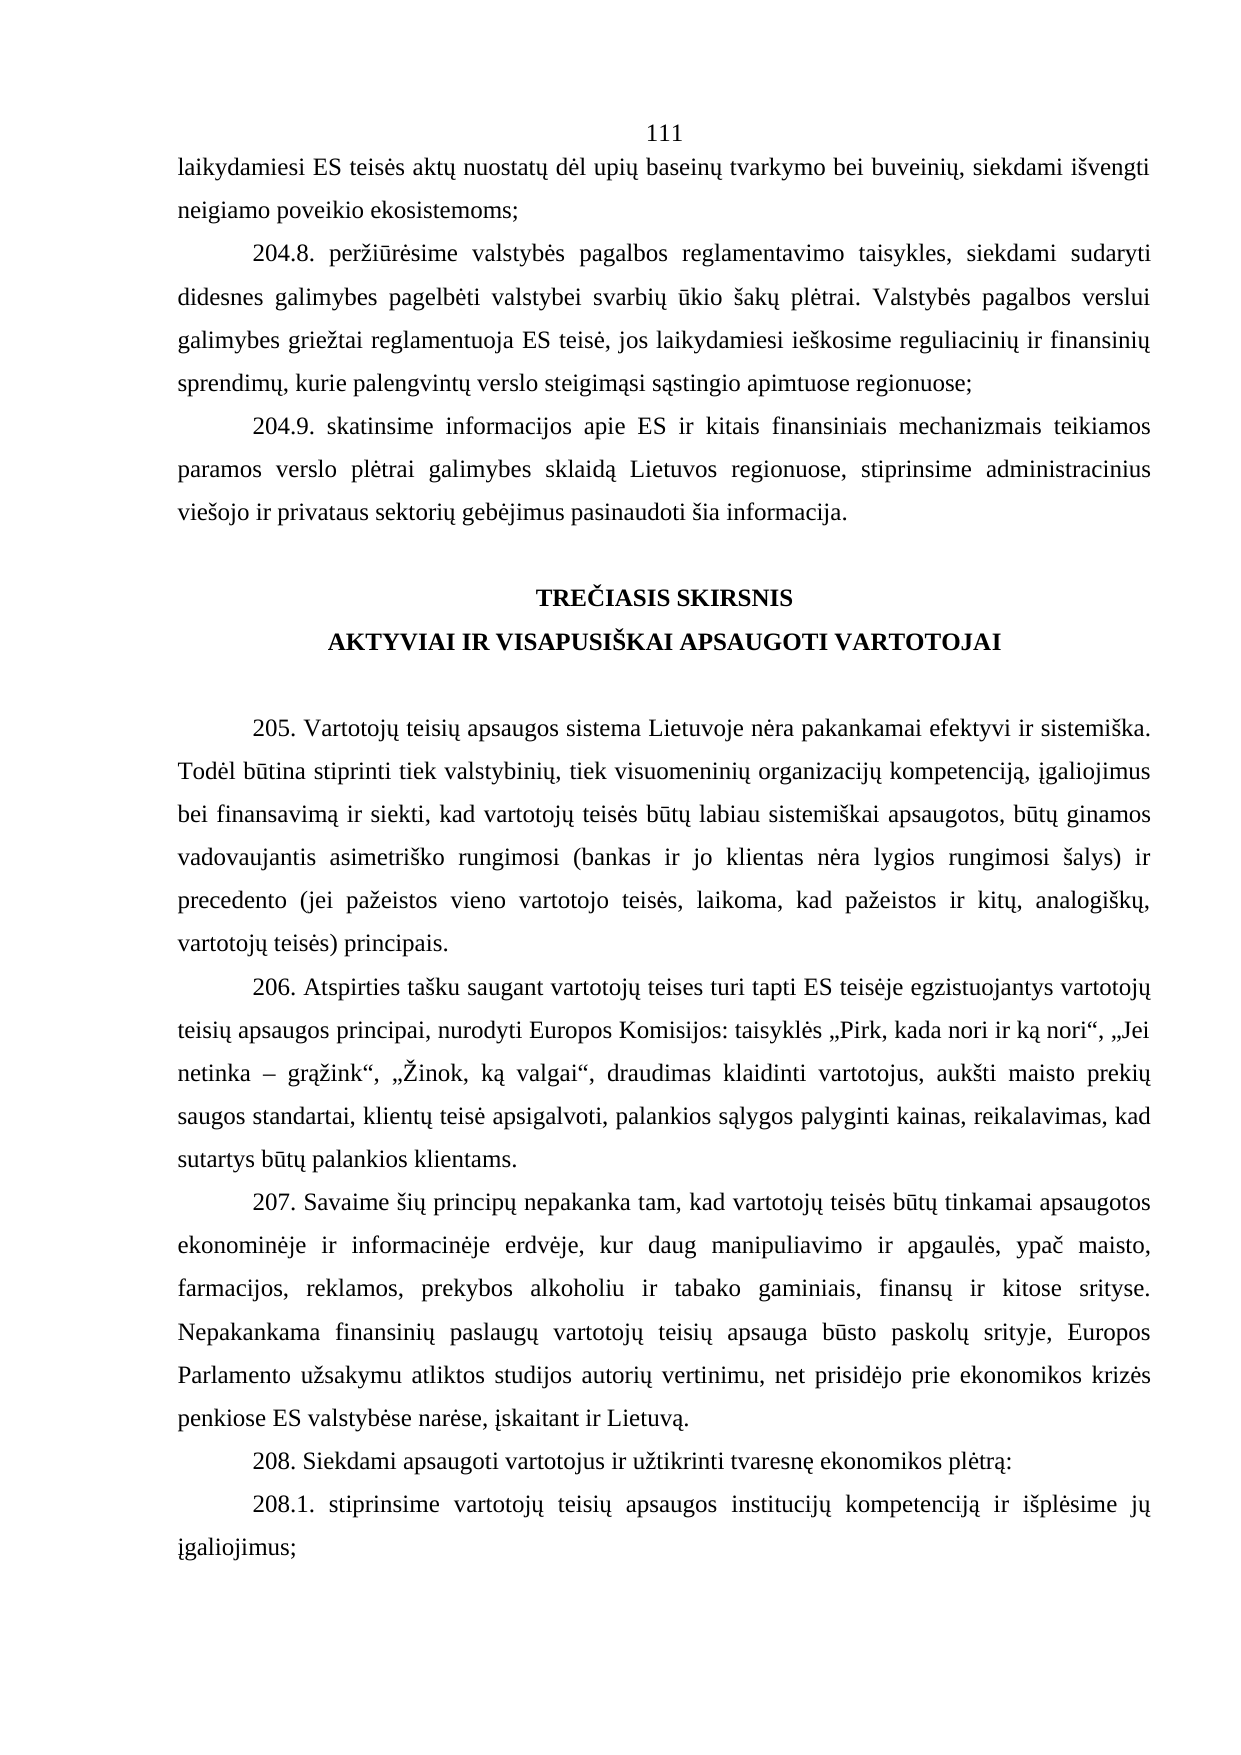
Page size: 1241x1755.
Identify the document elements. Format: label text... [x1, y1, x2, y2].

text 208. Siekdami apsaugoti vartotojus ir užtikrinti tvaresnę ekonomikos plėtrą: [177, 1446, 1152, 1475]
text 208.1. stiprinsime vartotojų teisių apsaugos institucijų kompetenciją ir išplėsime jų įgaliojimus; [177, 1489, 1152, 1561]
text 204.8. peržiūrėsime valstybės pagalbos reglamentavimo taisykles, siekdami sudaryti didesnes galimybes pagelbėti valstybei svarbių ūkio šakų plėtrai. Valstybės pagalbos verslui galimybes griežtai reglamentuoja ES teisė, jos laikydamiesi ieškosime reguliacinių ir finansinių sprendimų, kurie palengvintų verslo steigimąsi sąstingio apimtuose regionuose; [177, 238, 1152, 397]
text AKTYVIAI IR VISAPUSIŠKAI APSAUGOTI VARTOTOJAI [177, 627, 1152, 655]
text TREČIASIS SKIRSNIS [177, 583, 1152, 612]
text 207. Savaime šių principų nepakanka tam, kad vartotojų teisės būtų tinkamai apsaugotos ekonominėje ir informacinėje erdvėje, kur daug manipuliavimo ir apgaulės, ypač maisto, farmacijos, reklamos, prekybos alkoholiu ir tabako gaminiais, finansų ir kitose srityse. Nepakankama finansinių paslaugų vartotojų teisių apsauga būsto paskolų srityje, Europos Parlamento užsakymu atliktos studijos autorių vertinimu, net prisidėjo prie ekonomikos krizės penkiose ES valstybėse narėse, įskaitant ir Lietuvą. [177, 1187, 1152, 1432]
text 204.9. skatinsime informacijos apie ES ir kitais finansiniais mechanizmais teikiamos paramos verslo plėtrai galimybes sklaidą Lietuvos regionuose, stiprinsime administracinius viešojo ir privataus sektorių gebėjimus pasinaudoti šia informacija. [177, 411, 1152, 526]
text 205. Vartotojų teisių apsaugos sistema Lietuvoje nėra pakankamai efektyvi ir sistemiška. Todėl būtina stiprinti tiek valstybinių, tiek visuomeninių organizacijų kompetenciją, įgaliojimus bei finansavimą ir siekti, kad vartotojų teisės būtų labiau sistemiškai apsaugotos, būtų ginamos vadovaujantis asimetriško rungimosi (bankas ir jo klientas nėra lygios rungimosi šalys) ir precedento (jei pažeistos vieno vartotojo teisės, laikoma, kad pažeistos ir kitų, analogiškų, vartotojų teisės) principais. [177, 713, 1152, 957]
text laikydamiesi ES teisės aktų nuostatų dėl upių baseinų tvarkymo bei buveinių, siekdami išvengti neigiamo poveikio ekosistemoms; [177, 152, 1152, 224]
text 206. Atspirties tašku saugant vartotojų teises turi tapti ES teisėje egzistuojantys vartotojų teisių apsaugos principai, nurodyti Europos Komisijos: taisyklės „Pirk, kada nori ir ką nori“, „Jei netinka – grąžink“, „Žinok, ką valgai“, draudimas klaidinti vartotojus, aukšti maisto prekių saugos standartai, klientų teisė apsigalvoti, palankios sąlygos palyginti kainas, reikalavimas, kad sutartys būtų palankios klientams. [177, 972, 1152, 1173]
